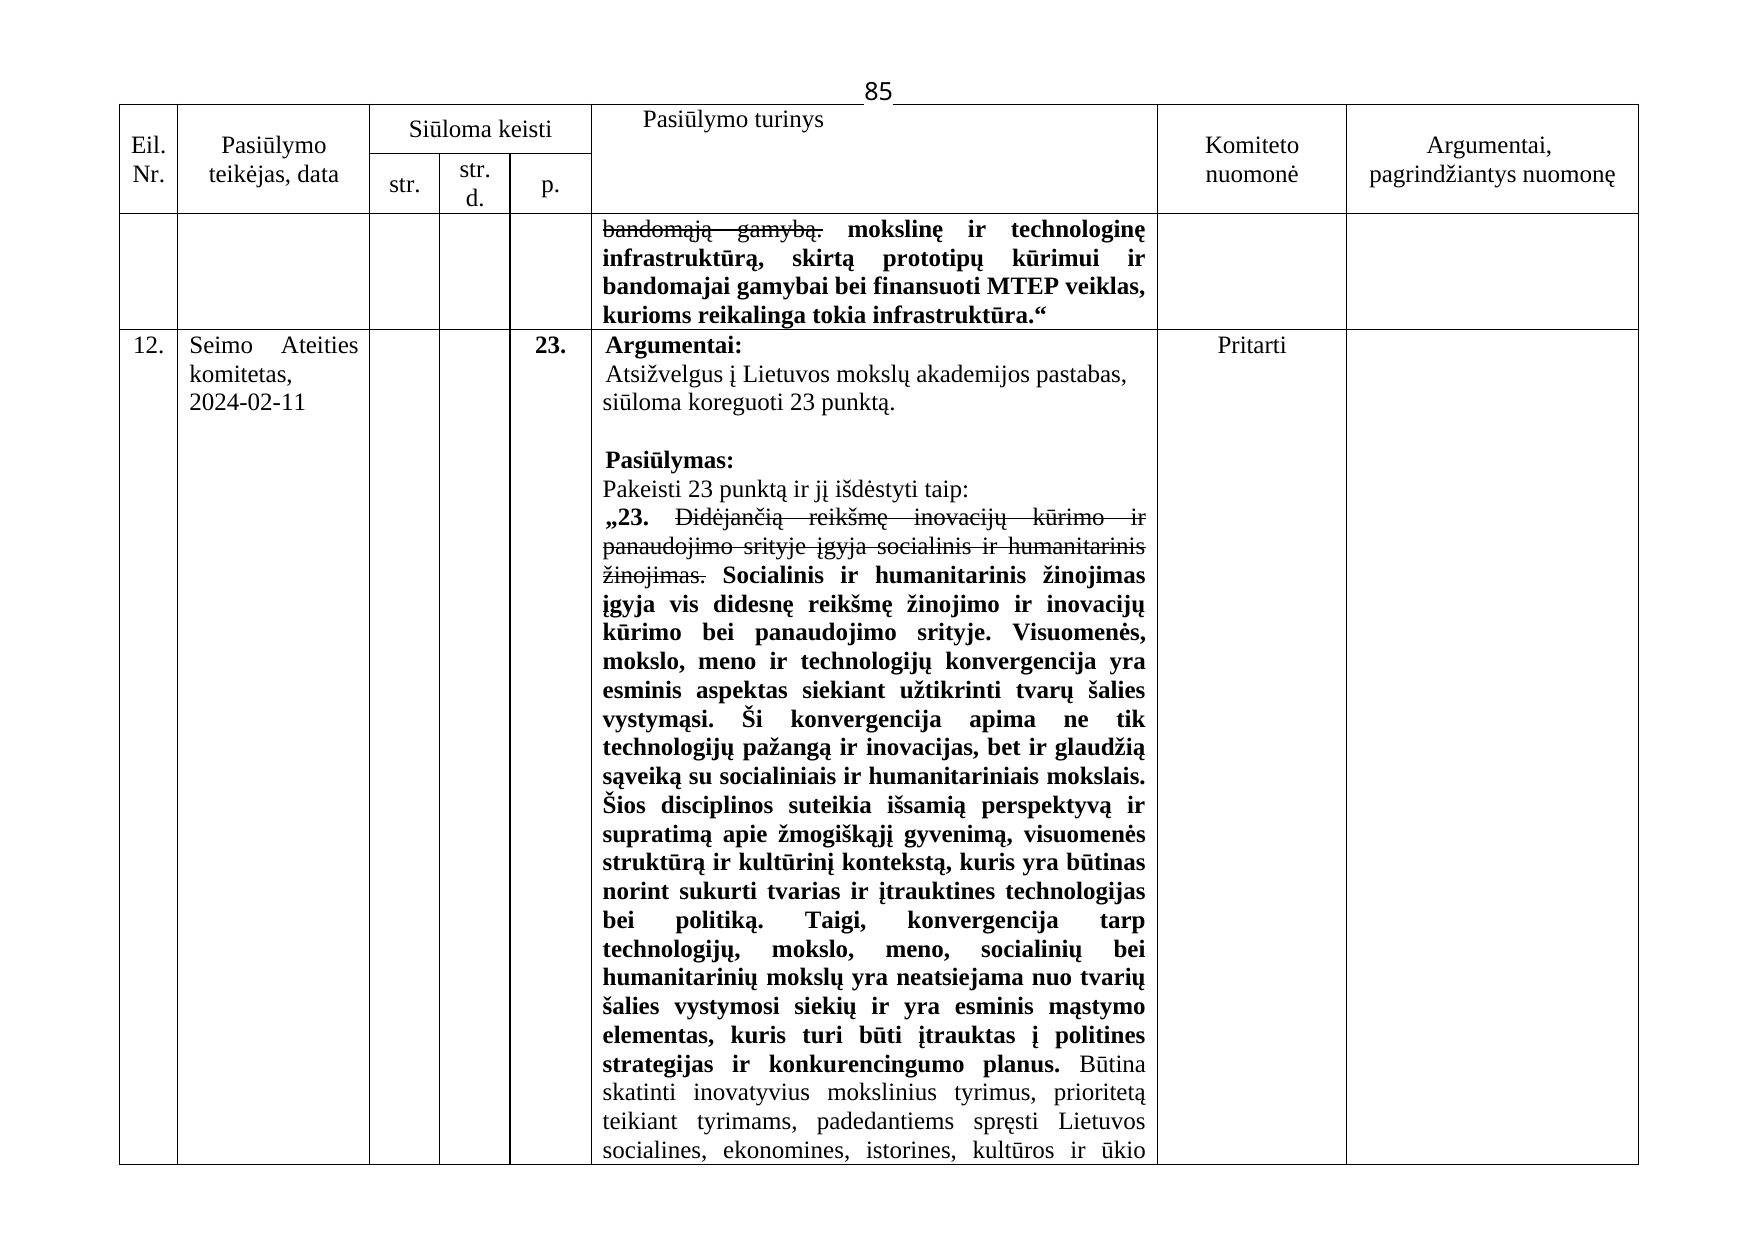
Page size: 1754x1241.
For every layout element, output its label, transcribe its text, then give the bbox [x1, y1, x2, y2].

table_header Komiteto nuomonė [1158, 105, 1346, 213]
table_cell 12. [120, 330, 177, 1164]
table_cell [511, 214, 591, 329]
table_cell [370, 330, 439, 1164]
table_cell Seimo Ateities komitetas, 2024-02-11 [178, 330, 369, 1164]
table_cell [440, 330, 509, 1164]
table_cell [440, 214, 509, 329]
table_header Pasiūlymo teikėjas, data [178, 105, 369, 213]
table_header Eil. Nr. [120, 105, 177, 213]
table_cell Argumentai: Atsižvelgus į Lietuvos mokslų akademijos pastabas, siūloma koreguoti 23 punktą. Pasiūlymas: Pakeisti 23 punktą ir jį išdėstyti taip: „23. Didėjančią reikšmę inovacijų kūrimo ir panaudojimo srityje įgyja socialinis ir humanitarinis žinojimas. Socialinis ir humanitarinis žinojimas įgyja vis didesnę reikšmę žinojimo ir inovacijų kūrimo bei panaudojimo srityje. Visuomenės, mokslo, meno ir technologijų konvergencija yra esminis aspektas siekiant užtikrinti tvarų šalies vystymąsi. Ši konvergencija apima ne tik technologijų pažangą ir inovacijas, bet ir glaudžią sąveiką su socialiniais ir humanitariniais mokslais. Šios disciplinos suteikia išsamią perspektyvą ir supratimą apie žmogiškąjį gyvenimą, visuomenės struktūrą ir kultūrinį kontekstą, kuris yra būtinas norint sukurti tvarias ir įtrauktines technologijas bei politiką. Taigi, konvergencija tarp technologijų, mokslo, meno, socialinių bei humanitarinių mokslų yra neatsiejama nuo tvarių šalies vystymosi siekių ir yra esminis mąstymo elementas, kuris turi būti įtrauktas į politines strategijas ir konkurencingumo planus. Būtina skatinti inovatyvius mokslinius tyrimus, prioritetą teikiant tyrimams, padedantiems spręsti Lietuvos socialines, ekonomines, istorines, kultūros ir ūkio [592, 330, 1157, 1164]
table_cell [1347, 214, 1638, 329]
table_cell p. [511, 154, 591, 213]
table_cell [1347, 330, 1638, 1164]
table_cell [178, 214, 369, 329]
table_cell [370, 214, 439, 329]
table_header Pasiūlymo turinys [592, 105, 1157, 213]
table_cell bandomąją gamybą. mokslinę ir technologinę infrastruktūrą, skirtą prototipų kūrimui ir bandomajai gamybai bei finansuoti MTEP veiklas, kurioms reikalinga tokia infrastruktūra.“ [592, 214, 1157, 329]
table_cell 23. [511, 330, 591, 1164]
table_cell [120, 214, 177, 329]
table_cell Pritarti [1158, 330, 1346, 1164]
table_header Argumentai, pagrindžiantys nuomonę [1347, 105, 1638, 213]
table_header Siūloma keisti [370, 105, 591, 153]
table_cell str. d. [440, 154, 509, 213]
table_cell str. [370, 154, 439, 213]
table_cell [1158, 214, 1346, 329]
